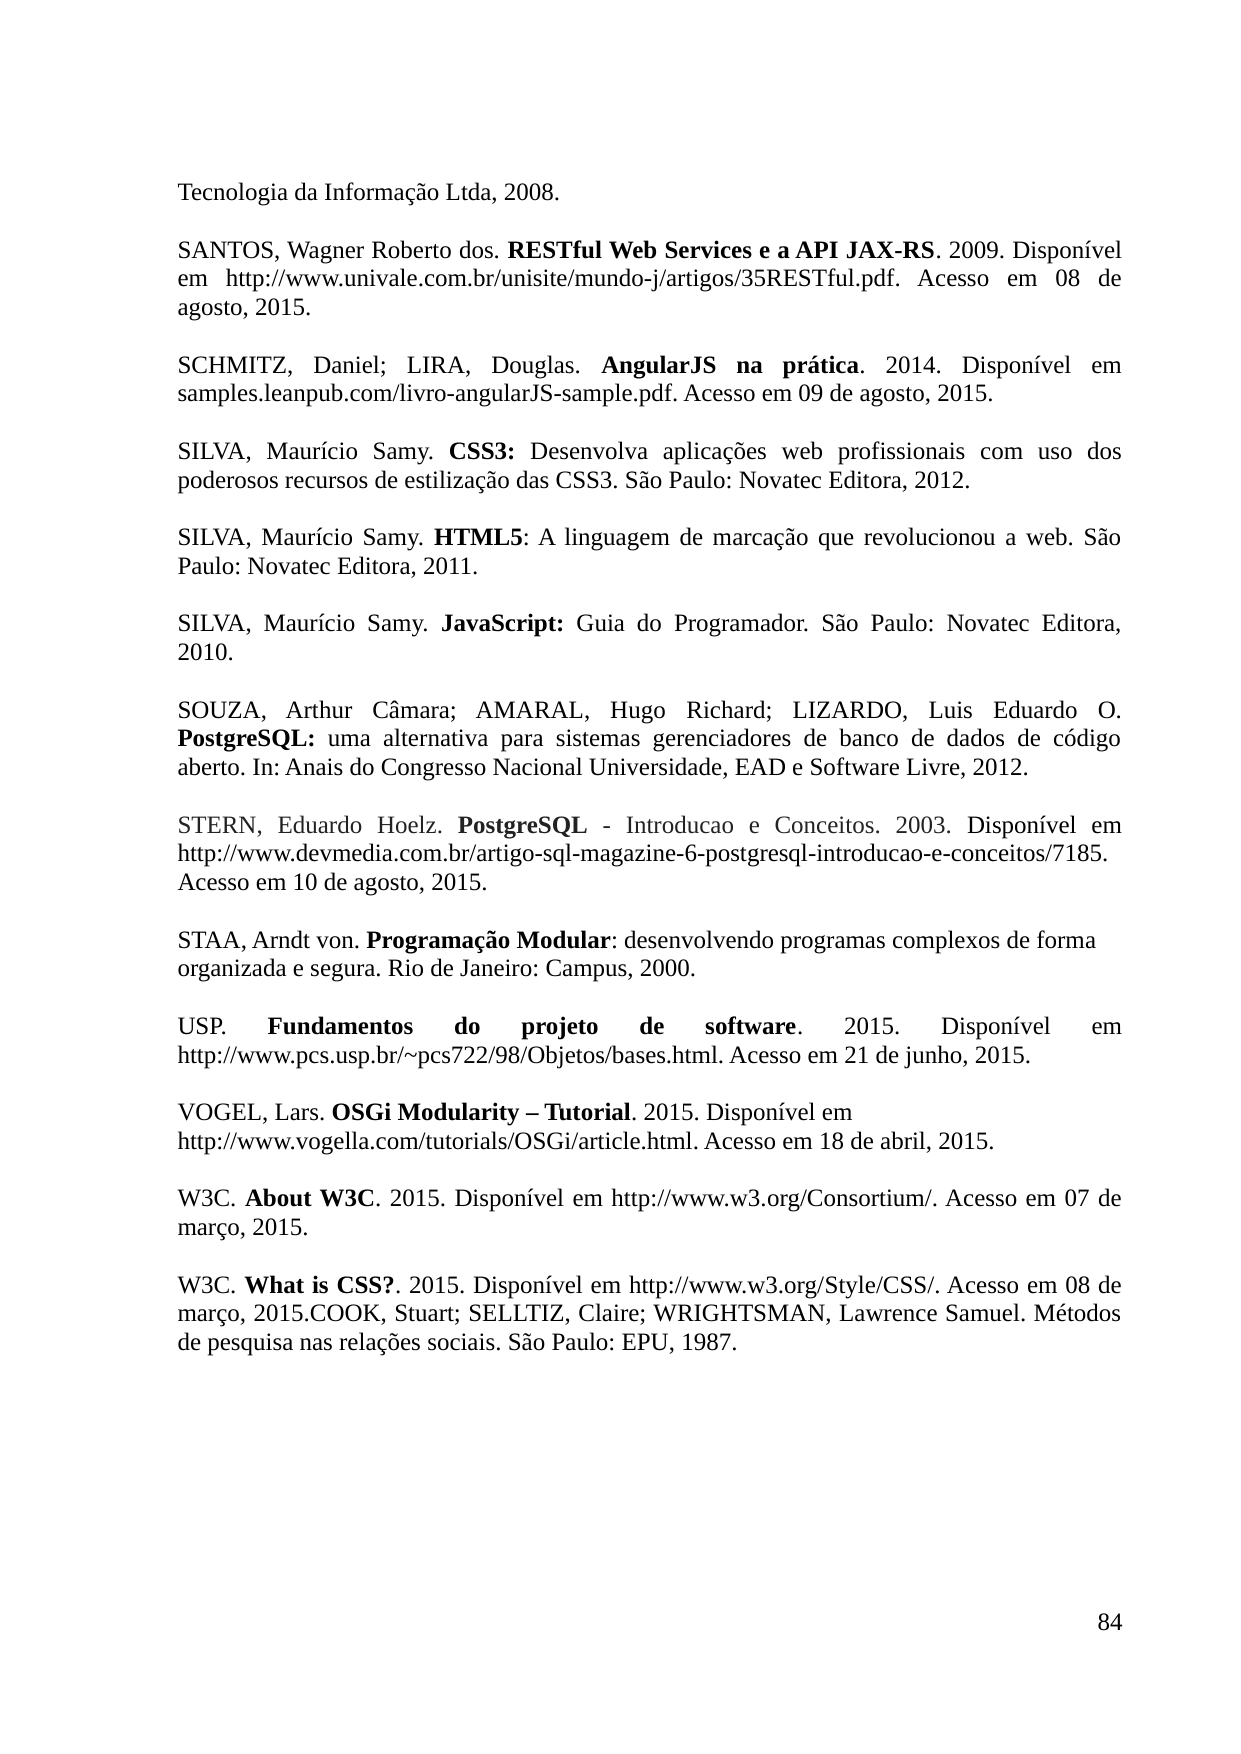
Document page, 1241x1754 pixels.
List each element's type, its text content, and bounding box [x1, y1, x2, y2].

text SILVA, Maurício Samy. HTML5: A linguagem de marcação que revolucionou a web. São Paulo: Novatec Editora, 2011. [177, 522, 1122, 580]
text http://www.vogella.com/tutorials/OSGi/article.html. Acesso em 18 de abril, 2015. [177, 1126, 1122, 1155]
text STERN, Eduardo Hoelz. PostgreSQL - Introducao e Conceitos. 2003. Disponível em http://www.devmedia.com.br/artigo-sql-magazine-6-postgresql-introducao-e-conceitos/7185. Acesso em 10 de agosto, 2015. [177, 810, 1122, 896]
text Tecnologia da Informação Ltda, 2008. [177, 177, 1122, 206]
text SCHMITZ, Daniel; LIRA, Douglas. AngularJS na prática. 2014. Disponível em samples.leanpub.com/livro-angularJS-sample.pdf. Acesso em 09 de agosto, 2015. [177, 350, 1122, 407]
text organizada e segura. Rio de Janeiro: Campus, 2000. [177, 953, 1122, 982]
text W3C. What is CSS?. 2015. Disponível em http://www.w3.org/Style/CSS/. Acesso em 08 de março, 2015.COOK, Stuart; SELLTIZ, Claire; WRIGHTSMAN, Lawrence Samuel. Métodos de pesquisa nas relações sociais. São Paulo: EPU, 1987. [177, 1270, 1122, 1356]
text STAA, Arndt von. Programação Modular: desenvolvendo programas complexos de forma [177, 925, 1122, 953]
text SOUZA, Arthur Câmara; AMARAL, Hugo Richard; LIZARDO, Luis Eduardo O. PostgreSQL: uma alternativa para sistemas gerenciadores de banco de dados de código aberto. In: Anais do Congresso Nacional Universidade, EAD e Software Livre, 2012. [177, 695, 1122, 781]
text SANTOS, Wagner Roberto dos. RESTful Web Services e a API JAX-RS. 2009. Disponível em http://www.univale.com.br/unisite/mundo-j/artigos/35RESTful.pdf. Acesso em 08 de agosto, 2015. [177, 235, 1122, 321]
text SILVA, Maurício Samy. JavaScript: Guia do Programador. São Paulo: Novatec Editora, 2010. [177, 608, 1122, 666]
text VOGEL, Lars. OSGi Modularity – Tutorial. 2015. Disponível em [177, 1097, 1122, 1126]
text W3C. About W3C. 2015. Disponível em http://www.w3.org/Consortium/. Acesso em 07 de março, 2015. [177, 1183, 1122, 1241]
text USP. Fundamentos do projeto de software. 2015. Disponível em http://www.pcs.usp.br/~pcs722/98/Objetos/bases.html. Acesso em 21 de junho, 2015. [177, 1011, 1122, 1068]
text SILVA, Maurício Samy. CSS3: Desenvolva aplicações web profissionais com uso dos poderosos recursos de estilização das CSS3. São Paulo: Novatec Editora, 2012. [177, 436, 1122, 493]
